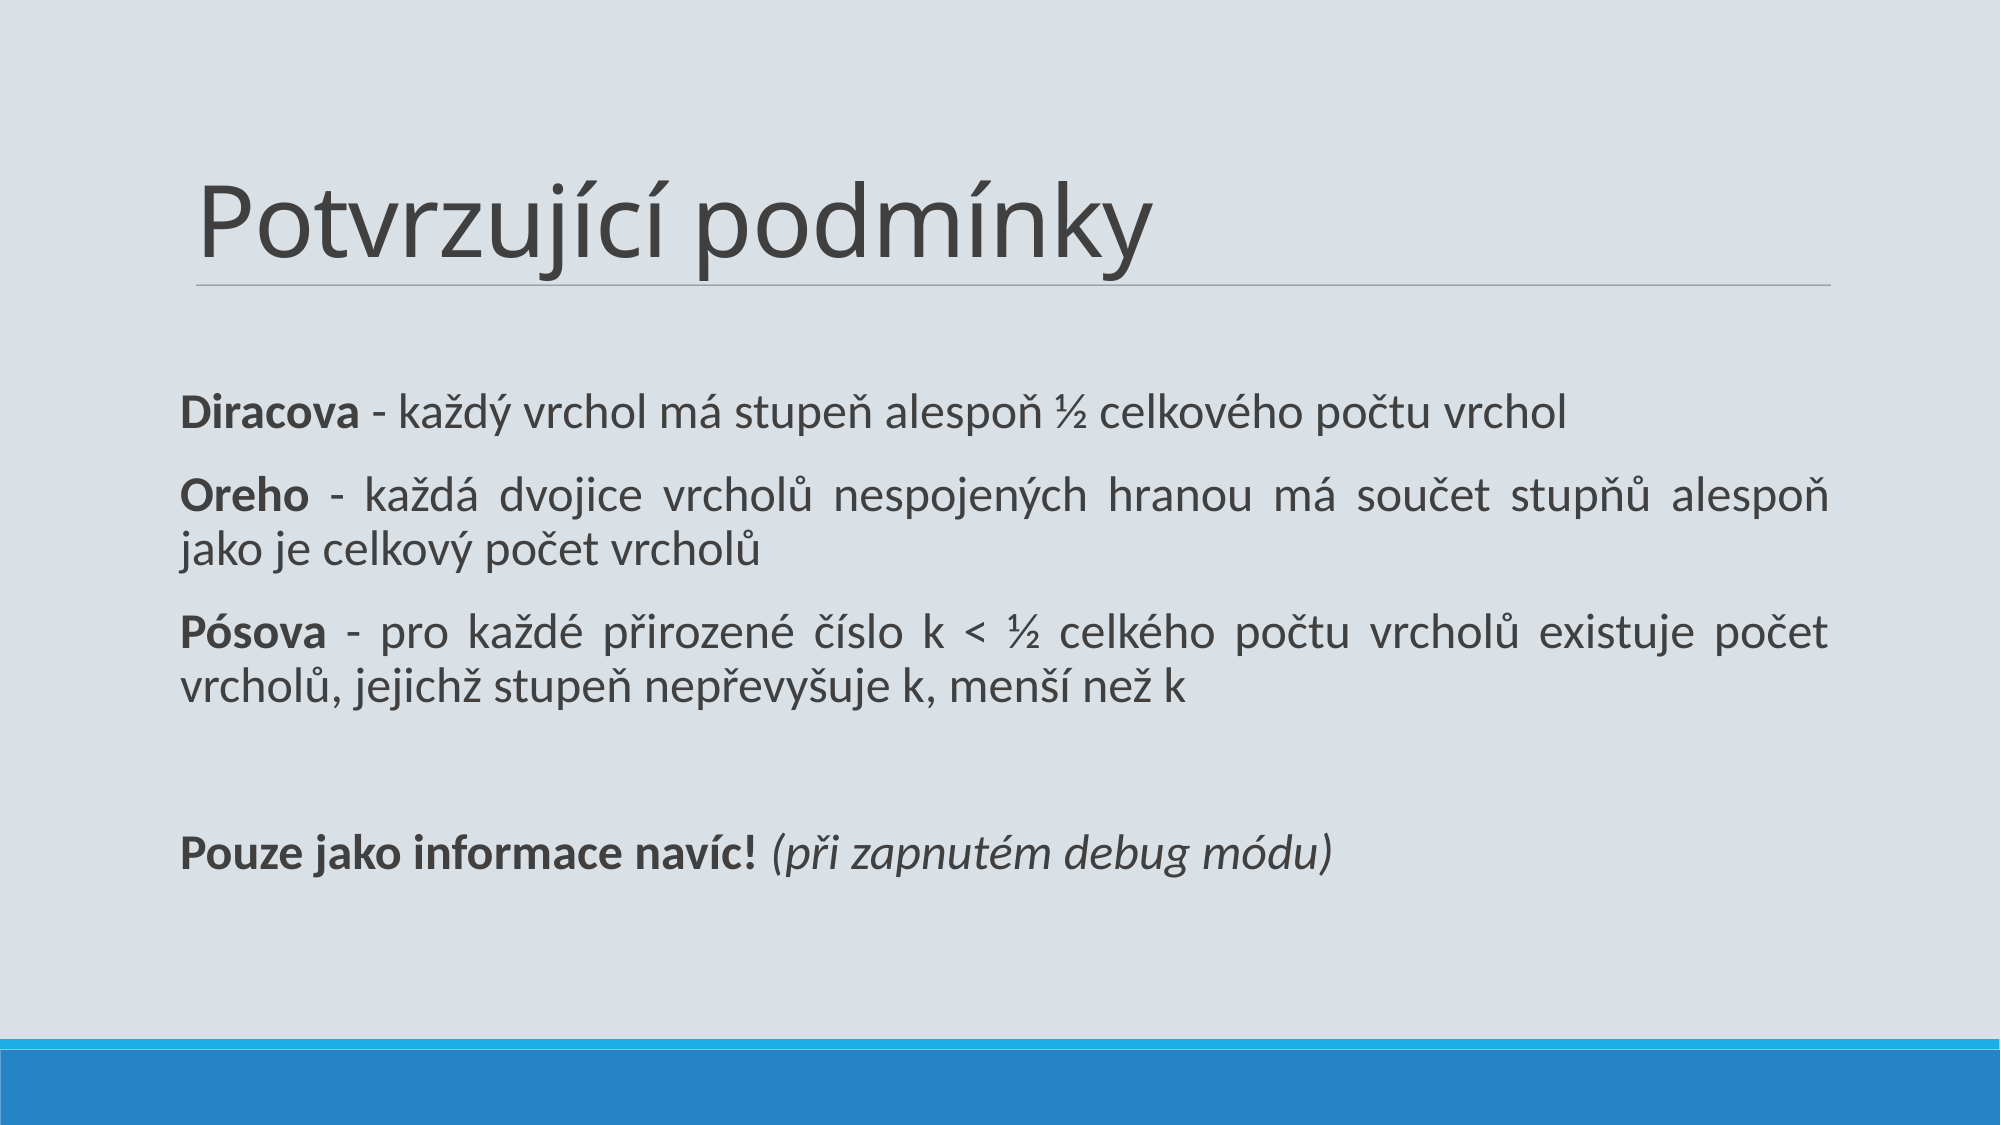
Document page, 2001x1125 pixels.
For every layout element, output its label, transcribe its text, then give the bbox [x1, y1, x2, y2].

title Potvrzující podmínky [180, 47, 1830, 285]
list Diracova - každý vrchol má stupeň alespoň ½ celkového počtu vrchol Oreho - každá dvojice vrcholů nespojených hranou má součet stupňů alespoň jako je celkový počet vrcholů Pósova - pro každé přirozené číslo k < ½ celkého počtu vrcholů existuje počet vrcholů, jejichž stupeň nepřevyšuje k, menší než k Pouze jako informace navíc! (při zapnutém debug módu) [180, 302, 1830, 963]
